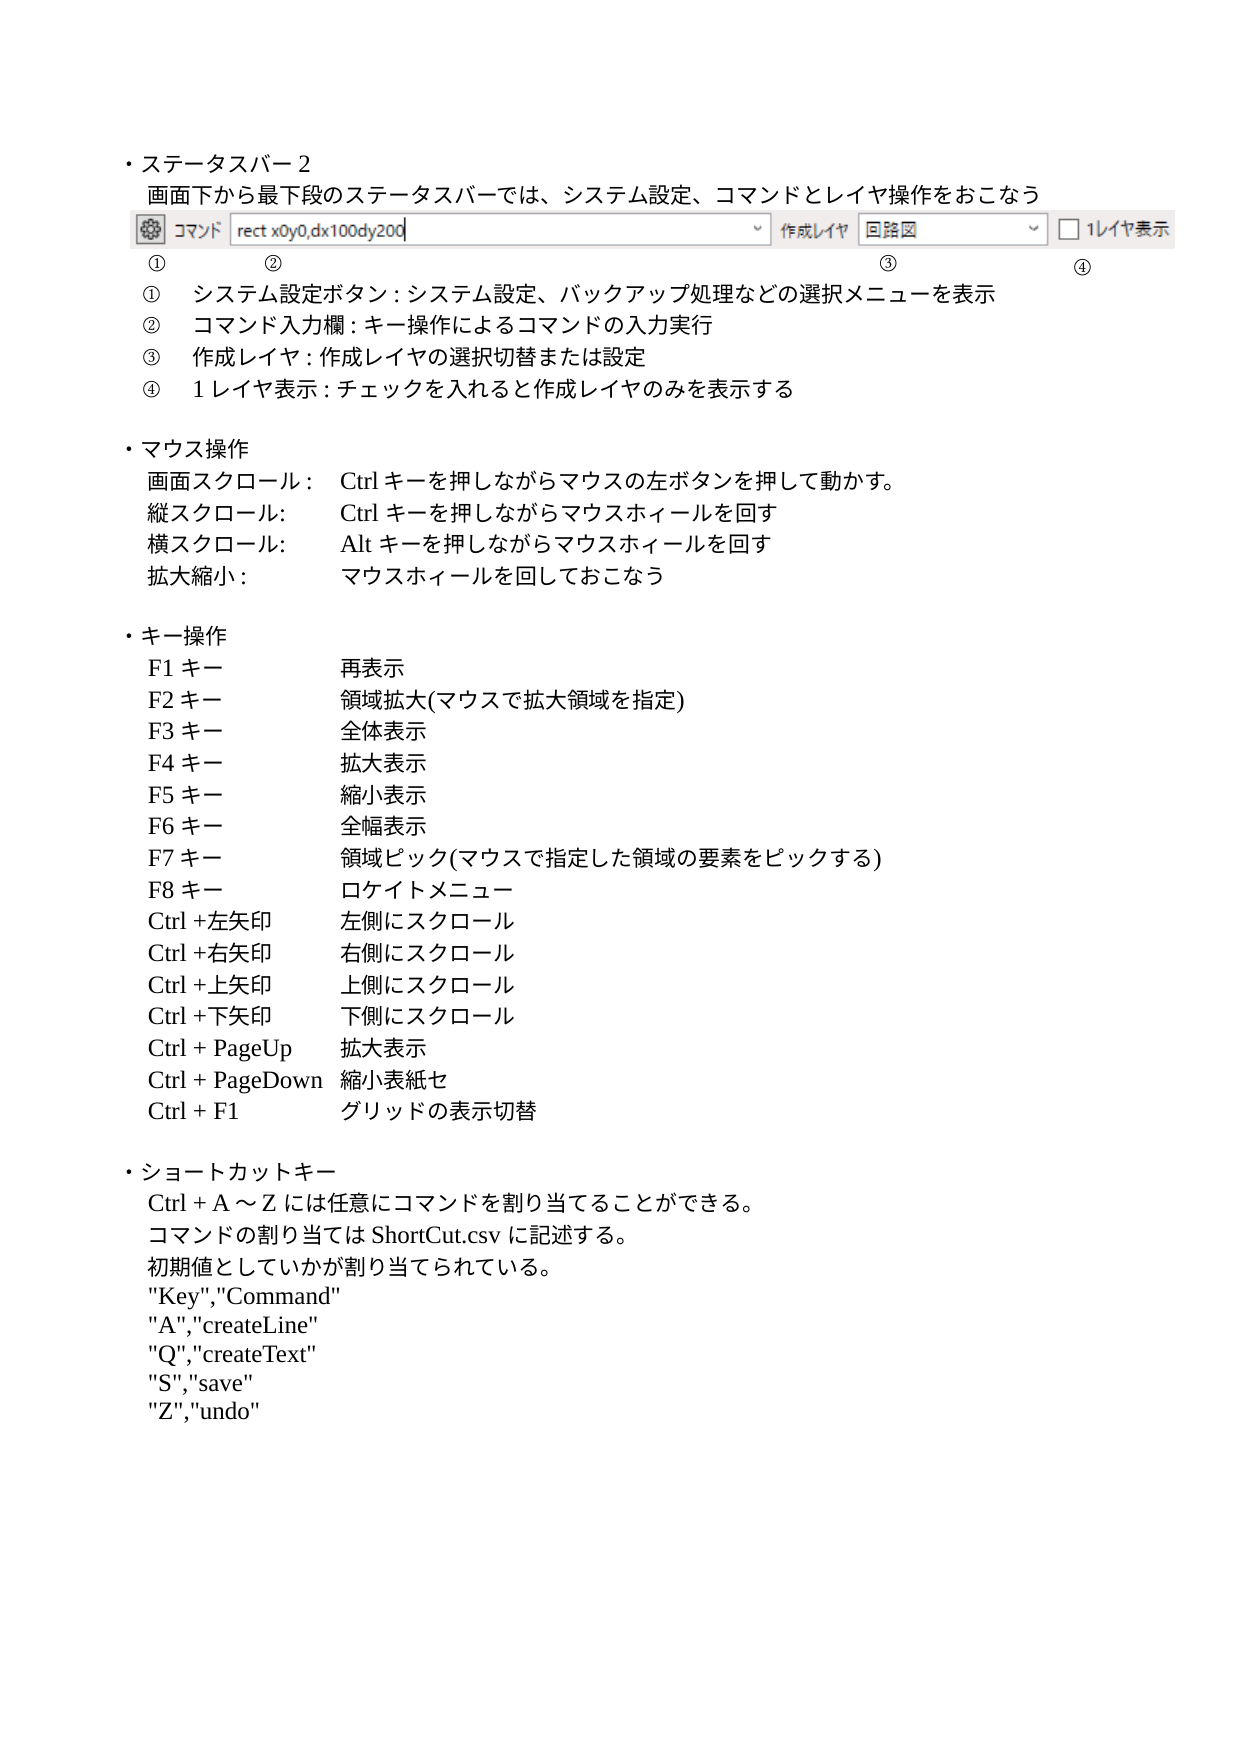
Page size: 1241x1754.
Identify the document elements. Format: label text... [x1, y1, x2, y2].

text ・ステータスバー 2 [118, 147, 1187, 178]
text F1 キー 再表示 [148, 651, 1187, 683]
text ② コマンド入力欄 : キー操作によるコマンドの入力実行 [142, 308, 1187, 340]
text 画面スクロール : Ctrlキーを押しながらマウスの左ボタンを押して動かす。 [148, 464, 1187, 496]
text Ctrl +上矢印 上側にスクロール [148, 968, 1187, 999]
text コマンドの割り当ては ShortCut.csv に記述する。 [148, 1218, 1187, 1250]
text "S","save" [148, 1368, 1187, 1396]
text Ctrl + F1 グリッドの表示切替 [148, 1094, 1187, 1126]
text F8 キー ロケイトメニュー Ctrl +左矢印 左側にスクロール [148, 873, 1187, 936]
text ① システム設定ボタン : システム設定、バックアップ処理などの選択メニューを表示 [142, 277, 1187, 308]
text F2キー 領域拡大(マウスで拡大領域を指定) F3 キー 全体表示 [148, 683, 1187, 746]
text 横スクロール: Alt キーを押しながらマウスホィールを回す [148, 527, 1187, 559]
text ③ 作成レイヤ : 作成レイヤの選択切替または設定 [142, 340, 1187, 372]
text Ctrl + A ～ Z には任意にコマンドを割り当てることができる。 [148, 1186, 1187, 1218]
picture [129, 210, 1175, 249]
text ・キー操作 [118, 619, 1187, 651]
text 画面下から最下段のステータスバーでは、システム設定、コマンドとレイヤ操作をおこなう [148, 178, 1187, 210]
text "A","createLine" [148, 1310, 1187, 1339]
text Ctrl + PageDown 縮小表紙セ [148, 1063, 1187, 1094]
text F6 キー 全幅表示 [148, 809, 1187, 841]
text Ctrl +下矢印 下側にスクロール [148, 999, 1187, 1031]
text F7キー 領域ピック(マウスで指定した領域の要素をピックする) [148, 841, 1187, 873]
text "Q","createText" [148, 1339, 1187, 1368]
text ・ショートカットキー [118, 1155, 1187, 1186]
text Ctrl +右矢印 右側にスクロール [148, 936, 1187, 968]
text ・マウス操作 [118, 432, 1187, 464]
text 拡大縮小 : マウスホィールを回しておこなう [148, 559, 1187, 591]
text "Z","undo" [148, 1396, 1187, 1425]
text "Key","Command" [148, 1281, 1187, 1310]
text 初期値としていかが割り当てられている。 [148, 1250, 1187, 1281]
text ④ 1レイヤ表示 : チェックを入れると作成レイヤのみを表示する [142, 372, 1187, 403]
text F4 キー 拡大表示 F5 キー 縮小表示 [148, 746, 1187, 809]
text 縦スクロール: Ctrl キーを押しながらマウスホィールを回す [148, 496, 1187, 527]
text Ctrl + PageUp 拡大表示 [148, 1031, 1187, 1063]
